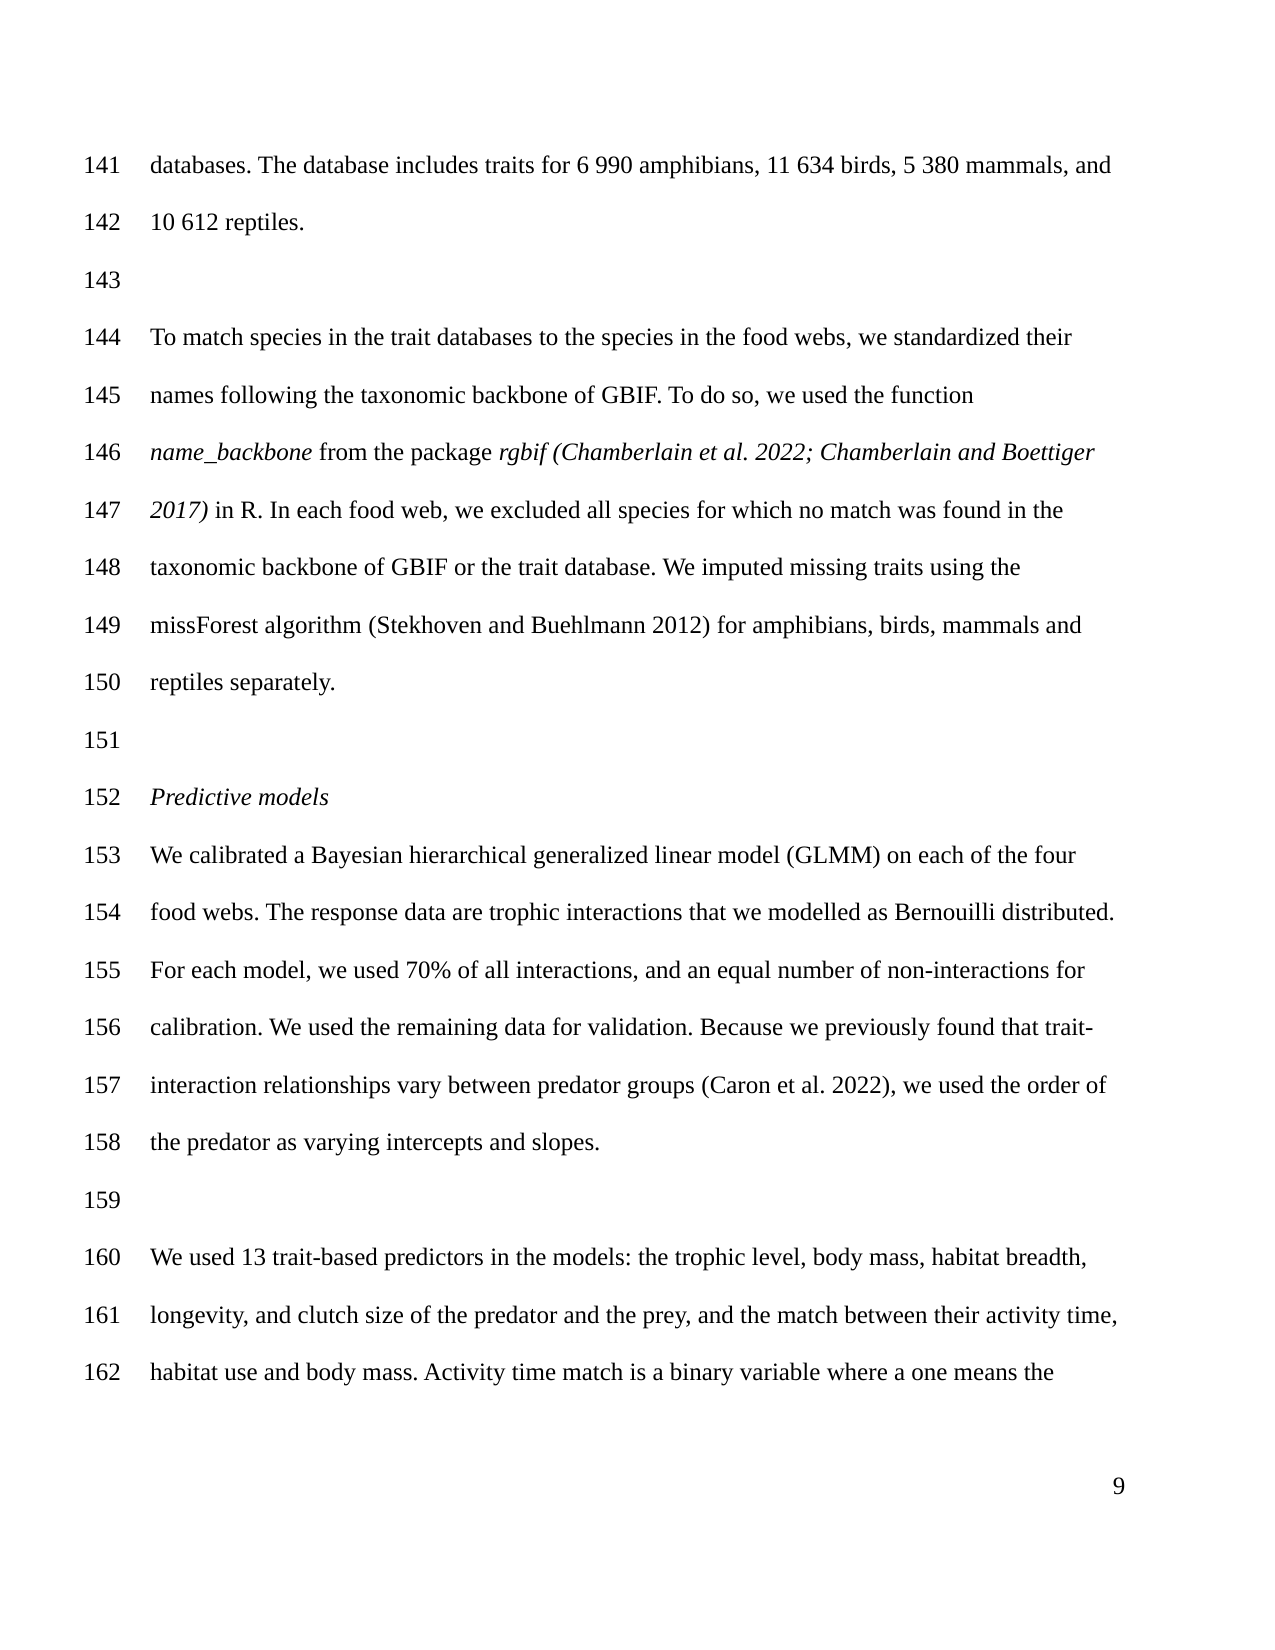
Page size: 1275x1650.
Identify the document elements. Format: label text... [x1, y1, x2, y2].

text We calibrated a Bayesian hierarchical generalized linear model (GLMM) on each of the four food webs. The response data are trophic interactions that we modelled as Bernouilli distributed. For each model, we used 70% of all interactions, and an equal number of non-interactions for calibration. We used the remaining data for validation. Because we previously found that trait-interaction relationships vary between predator groups (Caron et al. 2022), we used the order of the predator as varying intercepts and slopes. [150, 840, 1125, 1156]
text Predictive models [150, 782, 1125, 811]
text We used 13 trait-based predictors in the models: the trophic level, body mass, habitat breadth, longevity, and clutch size of the predator and the prey, and the match between their activity time, habitat use and body mass. Activity time match is a binary variable where a one means the [150, 1242, 1125, 1386]
text To match species in the trait databases to the species in the food webs, we standardized their names following the taxonomic backbone of GBIF. To do so, we used the function name_backbone from the package rgbif (Chamberlain et al. 2022; Chamberlain and Boettiger 2017) in R. In each food web, we excluded all species for which no match was found in the taxonomic backbone of GBIF or the trait database. We imputed missing traits using the missForest algorithm (Stekhoven and Buehlmann 2012) for amphibians, birds, mammals and reptiles separately. [150, 322, 1125, 696]
text databases. The database includes traits for 6 990 amphibians, 11 634 birds, 5 380 mammals, and 10 612 reptiles. [150, 150, 1125, 236]
